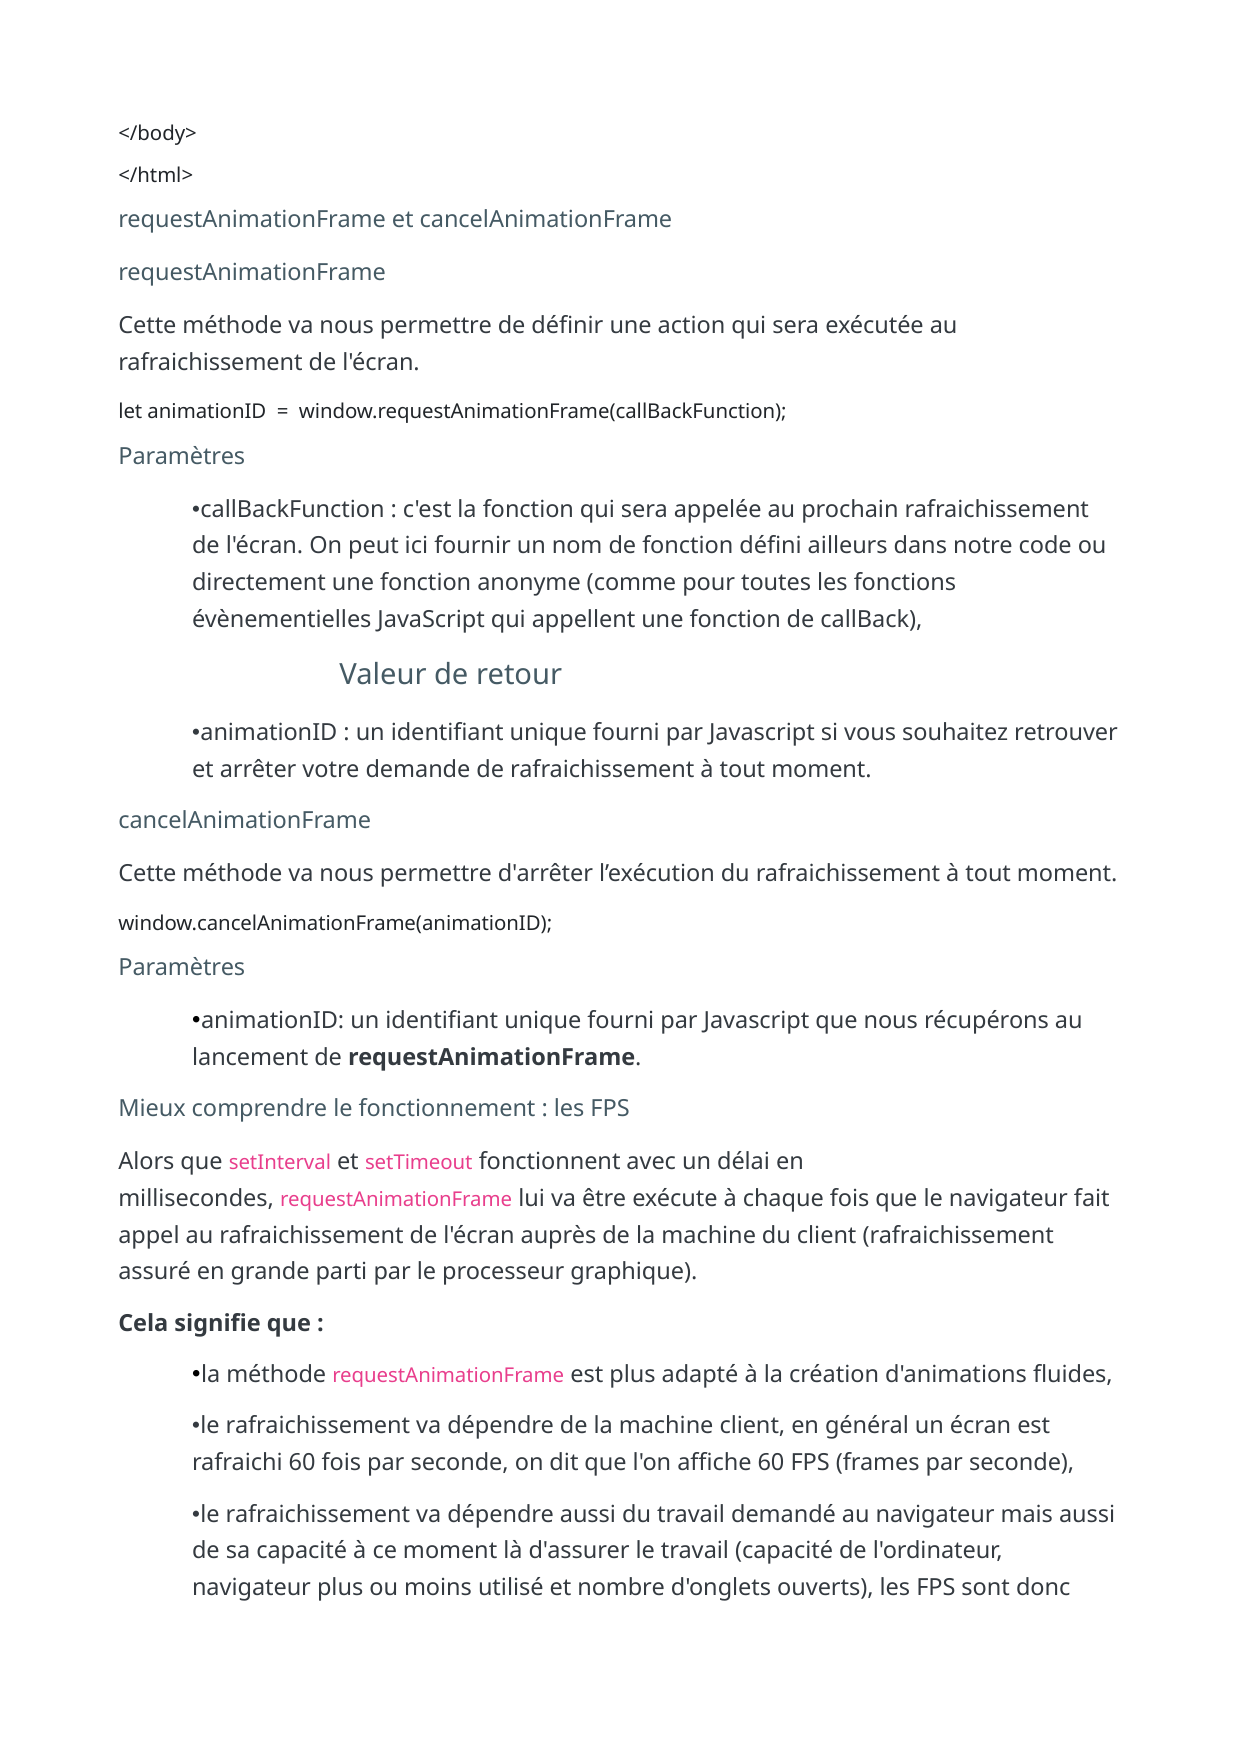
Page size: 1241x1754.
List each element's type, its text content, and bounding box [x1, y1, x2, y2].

subtitle requestAnimationFrame et cancelAnimationFrame [118, 203, 1122, 235]
text window.cancelAnimationFrame(animationID); [118, 908, 1122, 936]
text let animationID = window.requestAnimationFrame(callBackFunction); [118, 397, 1122, 424]
list animationID : un identifiant unique fourni par Javascript si vous souhaitez retrouver et arrêter votre demande de rafraichissement à tout moment. [118, 716, 1122, 784]
subtitle cancelAnimationFrame [118, 804, 1122, 836]
text Cette méthode va nous permettre de définir une action qui sera exécutée au rafraichissement de l'écran. [118, 308, 1122, 377]
list la méthode requestAnimationFrame est plus adapté à la création d'animations fluides, [118, 1357, 1122, 1389]
list le rafraichissement va dépendre aussi du travail demandé au navigateur mais aussi de sa capacité à ce moment là d'assurer le travail (capacité de l'ordinateur, navigateur plus ou moins utilisé et nombre d'onglets ouverts), les FPS sont donc [118, 1497, 1122, 1602]
text Cela signifie que : [118, 1306, 1122, 1338]
list le rafraichissement va dépendre de la machine client, en général un écran est rafraichi 60 fois par seconde, on dit que l'on affiche 60 FPS (frames par seconde), [118, 1409, 1122, 1477]
subtitle requestAnimationFrame [118, 256, 1122, 288]
text </html> [118, 160, 1122, 188]
list animationID: un identifiant unique fourni par Javascript que nous récupérons au lancement de requestAnimationFrame. [118, 1003, 1122, 1072]
list callBackFunction : c'est la fonction qui sera appelée au prochain rafraichissement de l'écran. On peut ici fournir un nom de fonction défini ailleurs dans notre code ou directement une fonction anonyme (comme pour toutes les fonctions évènementielles JavaScript qui appellent une fonction de callBack), [118, 492, 1122, 634]
text Alors que setInterval et setTimeout fonctionnent avec un délai en millisecondes, requestAnimationFrame lui va être exécute à chaque fois que le navigateur fait appel au rafraichissement de l'écran auprès de la machine du client (rafraichissement assuré en grande parti par le processeur graphique). [118, 1144, 1122, 1287]
subtitle Paramètres [118, 950, 1122, 982]
text </body> [118, 118, 1122, 146]
text Cette méthode va nous permettre d'arrêter l’exécution du rafraichissement à tout moment. [118, 857, 1122, 889]
subtitle Mieux comprendre le fonctionnement : les FPS [118, 1091, 1122, 1123]
subtitle Valeur de retour [309, 653, 1122, 693]
subtitle Paramètres [118, 439, 1122, 471]
